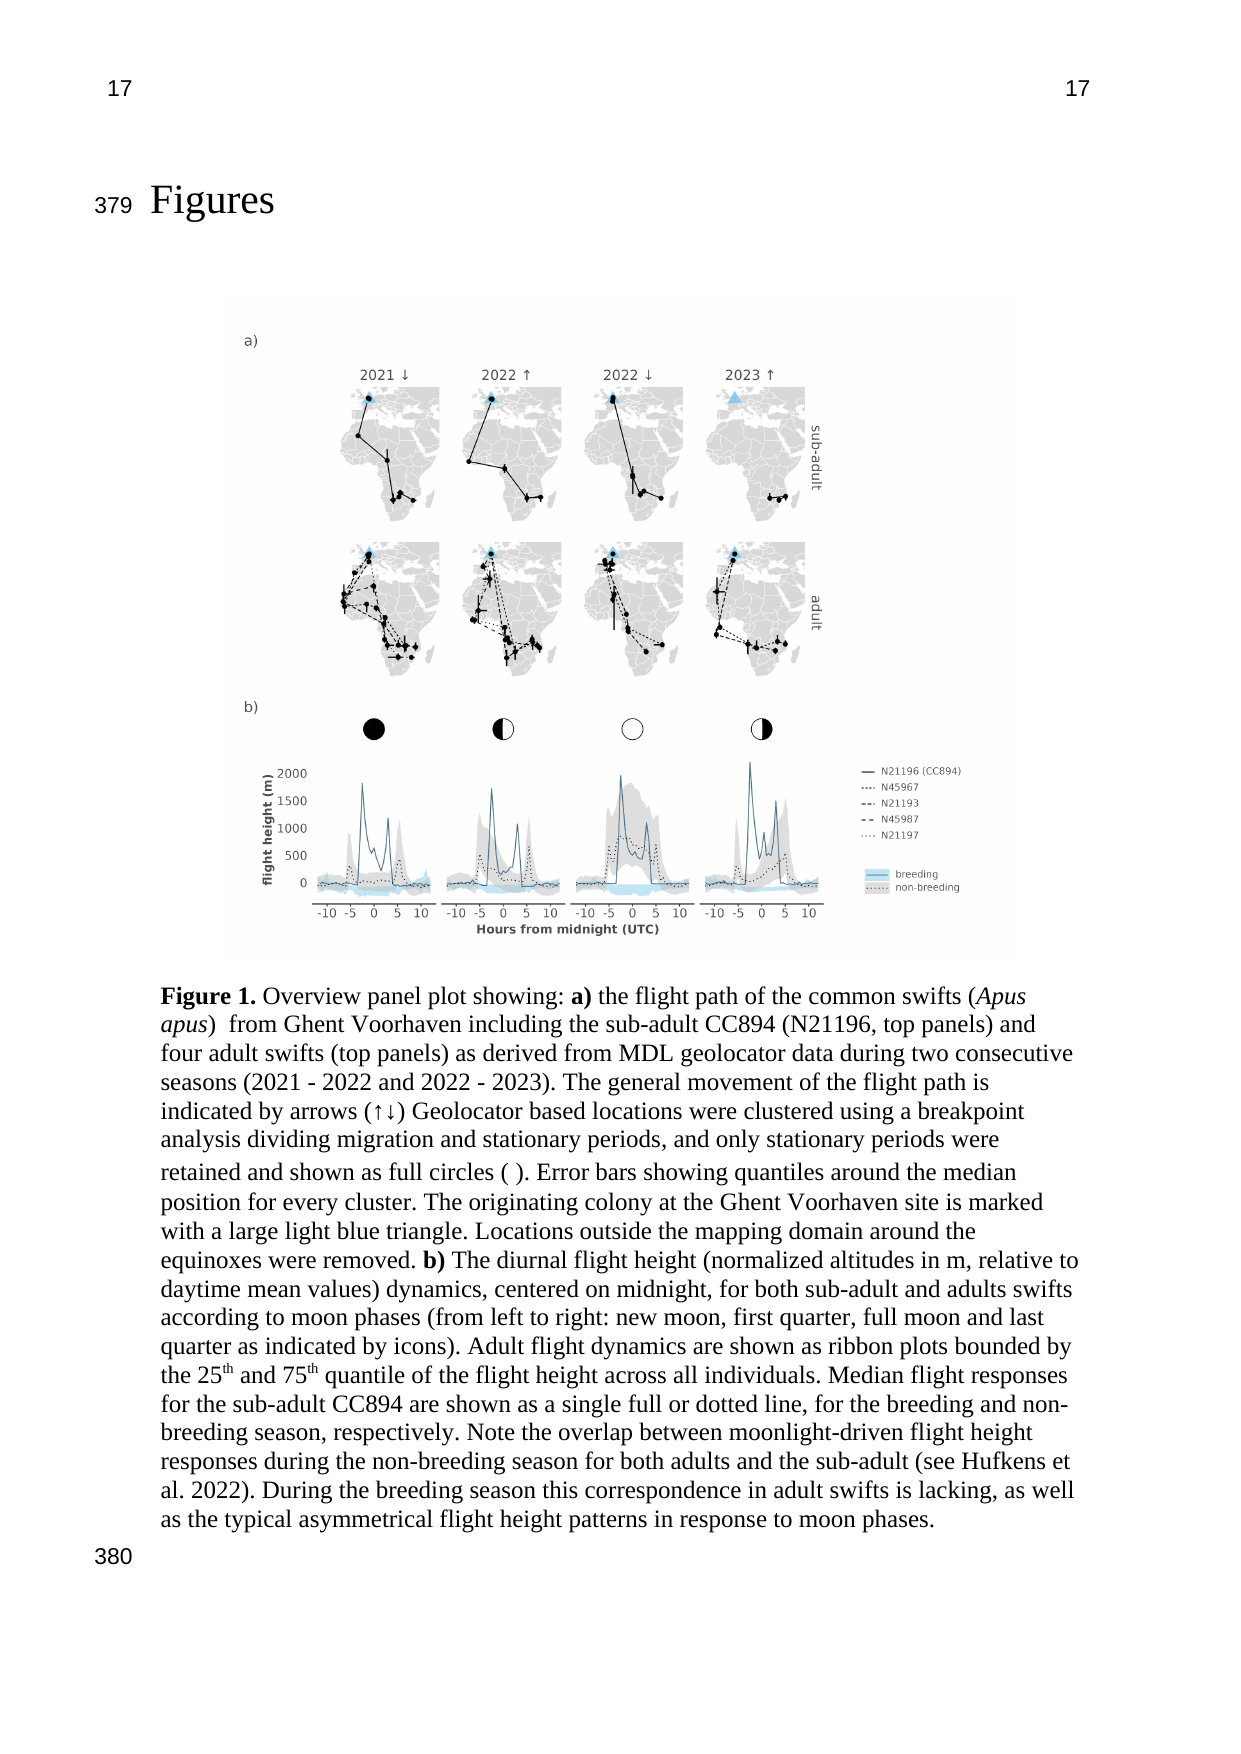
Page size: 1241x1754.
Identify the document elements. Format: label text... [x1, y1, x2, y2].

table_header [150, 283, 1091, 970]
picture [220, 293, 1020, 960]
subtitle Figures [150, 175, 1090, 223]
table_cell Figure 1. Overview panel plot showing: a) the flight path of the common swifts (Apus apus) from Ghent Voorhaven including the sub-adult CC894 (N21196, top panels) and four adult swifts (top panels) as derived from MDL geolocator data during two consecutive seasons (2021 - 2022 and 2022 - 2023). The general movement of the flight path is indicated by arrows (↑↓) Geolocator based locations were clustered using a breakpoint analysis dividing migration and stationary periods, and only stationary periods were retained and shown as full circles ( ). Error bars showing quantiles around the median position for every cluster. The originating colony at the Ghent Voorhaven site is marked with a large light blue triangle. Locations outside the mapping domain around the equinoxes were removed. b) The diurnal flight height (normalized altitudes in m, relative to daytime mean values) dynamics, centered on midnight, for both sub-adult and adults swifts according to moon phases (from left to right: new moon, first quarter, full moon and last quarter as indicated by icons). Adult flight dynamics are shown as ribbon plots bounded by the 25th and 75th quantile of the flight height across all individuals. Median flight responses for the sub-adult CC894 are shown as a single full or dotted line, for the breeding and non-breeding season, respectively. Note the overlap between moonlight-driven flight height responses during the non-breeding season for both adults and the sub-adult (see Hufkens et al. 2022). During the breeding season this correspondence in adult swifts is lacking, as well as the typical asymmetrical flight height patterns in response to moon phases. [150, 970, 1091, 1543]
